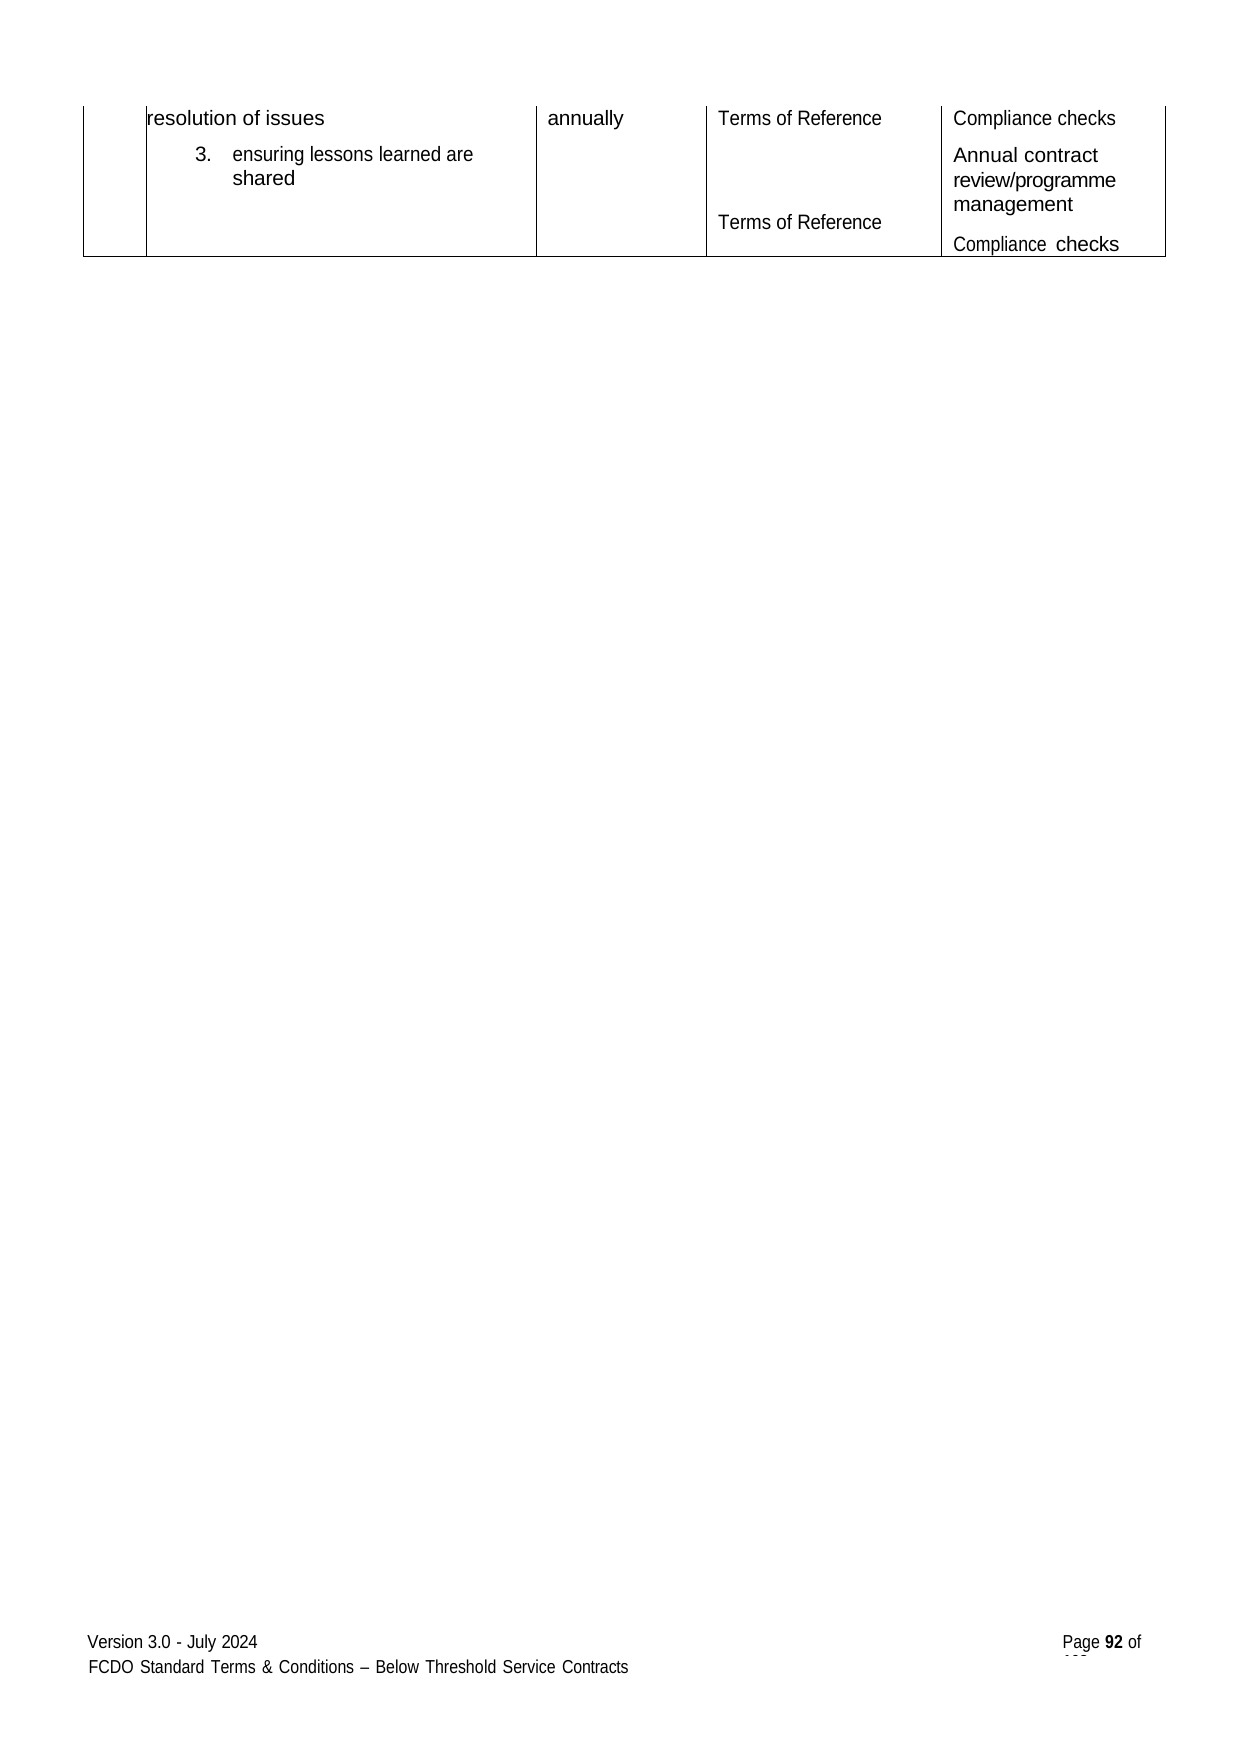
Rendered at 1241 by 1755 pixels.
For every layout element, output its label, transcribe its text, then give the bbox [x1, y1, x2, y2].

table_cell Terms of Reference [707, 131, 941, 256]
table_cell annually [537, 106, 706, 131]
table_cell Terms of Reference [707, 106, 941, 131]
table_cell [84, 106, 146, 131]
table_cell Annual contract review/programme management Compliance checks [942, 131, 1165, 256]
table_cell [537, 131, 706, 256]
table_cell 3. ensuring lessons learned are shared [147, 131, 536, 256]
table_cell resolution of issues [147, 106, 536, 131]
table_cell [84, 131, 146, 256]
table_cell Compliance checks [942, 106, 1165, 131]
